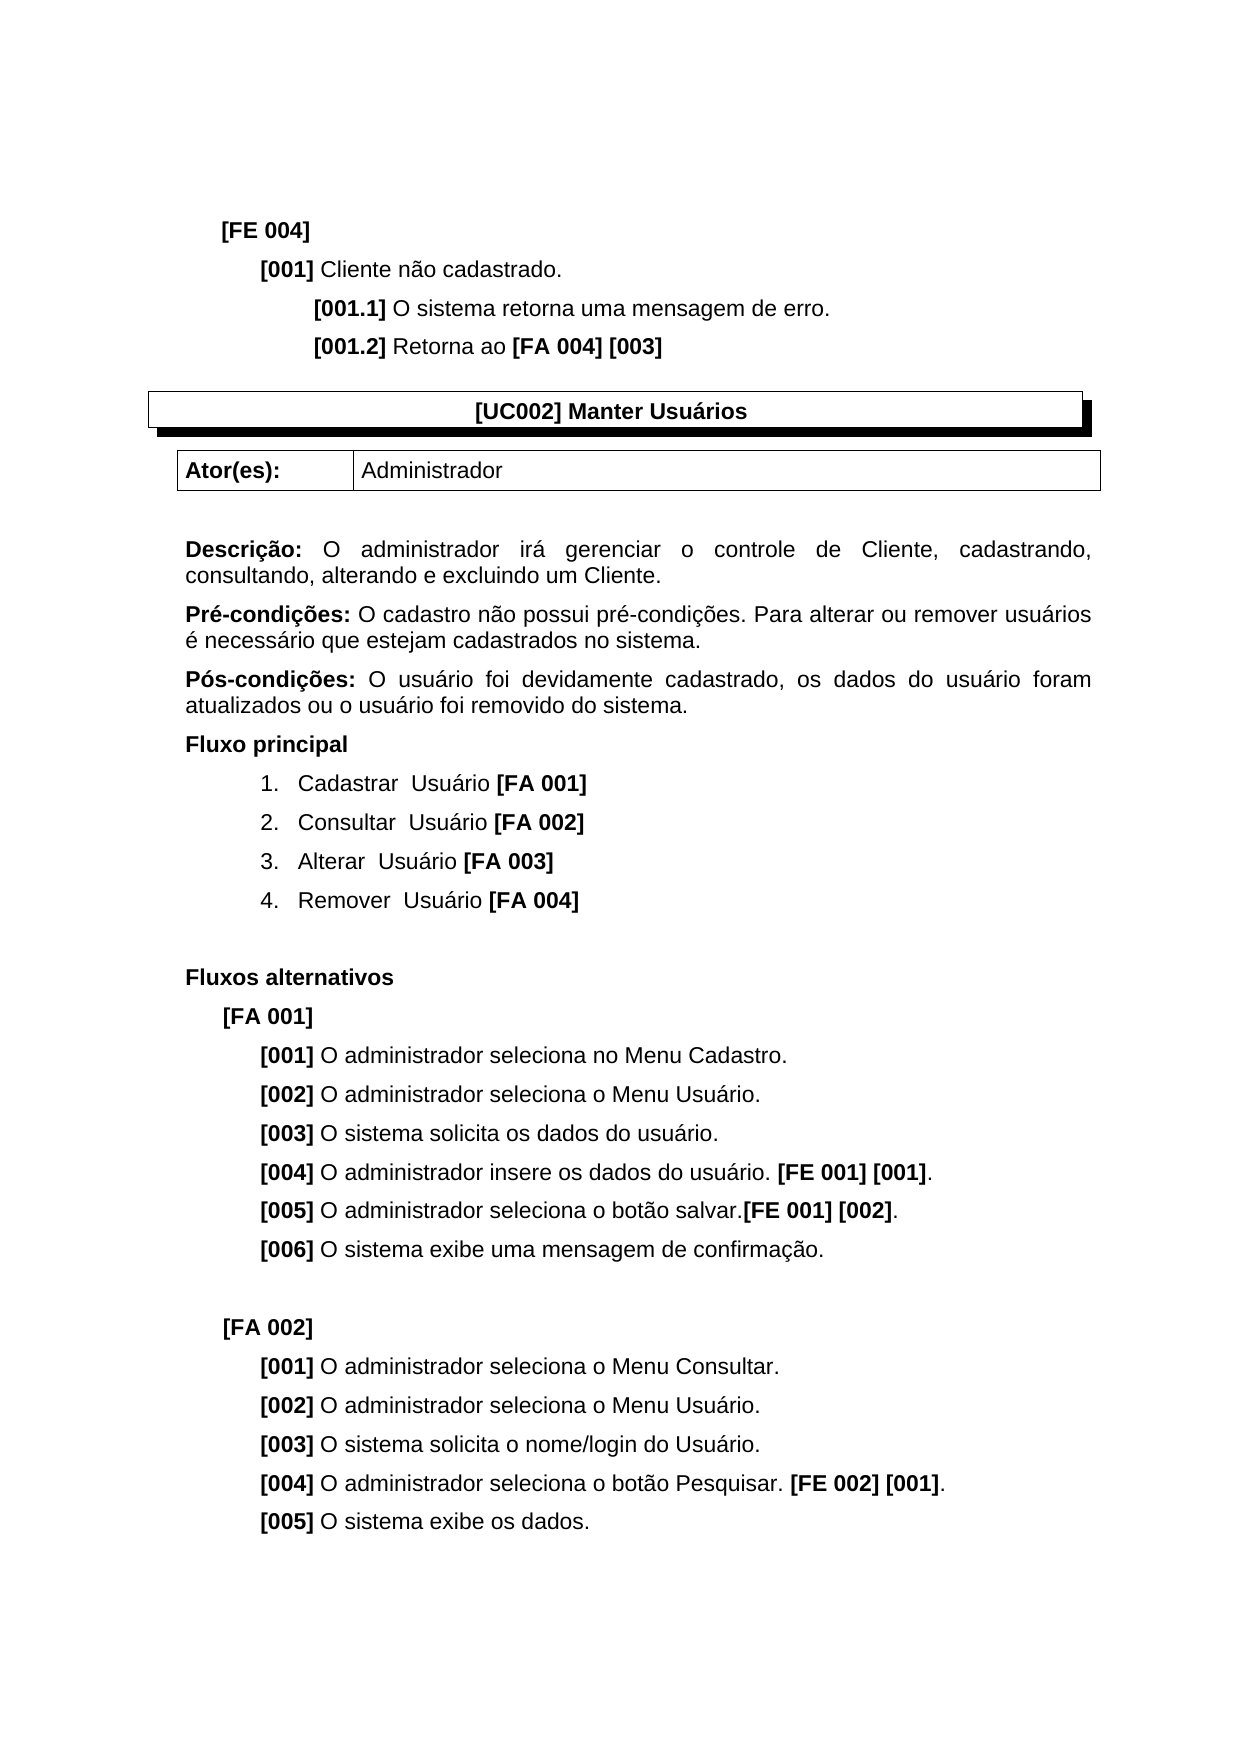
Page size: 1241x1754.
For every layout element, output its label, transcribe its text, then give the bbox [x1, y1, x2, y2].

table_header Administrador [354, 451, 1100, 489]
list [003] O sistema solicita os dados do usuário. [223, 1120, 1092, 1146]
list [002] O administrador seleciona o Menu Usuário. [223, 1392, 1092, 1418]
text Pré-condições: O cadastro não possui pré-condições. Para alterar ou remover usuários é necessário que estejam cadastrados no sistema. [185, 601, 1092, 653]
list Consultar Usuário [FA 002] [260, 809, 1092, 835]
text Pós-condições: O usuário foi devidamente cadastrado, os dados do usuário foram atualizados ou o usuário foi removido do sistema. [185, 666, 1092, 719]
list [001.2] Retorna ao [FA 004] [003] [276, 333, 1092, 360]
text [UC002] Manter Usuários [149, 392, 1082, 427]
list [FE 004] [183, 217, 1092, 243]
table_header Ator(es): [178, 451, 353, 489]
list [006] O sistema exibe uma mensagem de confirmação. [223, 1236, 1092, 1263]
list [003] O sistema solicita o nome/login do Usuário. [223, 1431, 1092, 1457]
text Fluxos alternativos [185, 964, 1092, 991]
list [005] O administrador seleciona o botão salvar.[FE 001] [002]. [223, 1197, 1092, 1224]
list [004] O administrador insere os dados do usuário. [FE 001] [001]. [223, 1159, 1092, 1185]
text [FA 001] [223, 1003, 1092, 1029]
list [001] Cliente não cadastrado. [223, 256, 1092, 282]
list [002] O administrador seleciona o Menu Usuário. [223, 1081, 1092, 1107]
list [FA 002] [185, 1314, 1092, 1340]
list Cadastrar Usuário [FA 001] [260, 770, 1092, 796]
text Descrição: O administrador irá gerenciar o controle de Cliente, cadastrando, consultando, alterando e excluindo um Cliente. [185, 536, 1092, 588]
list Remover Usuário [FA 004] [260, 887, 1092, 913]
list [001] O administrador seleciona o Menu Consultar. [223, 1353, 1092, 1379]
text Fluxo principal [185, 731, 1092, 758]
list Alterar Usuário [FA 003] [260, 848, 1092, 874]
list [001] O administrador seleciona no Menu Cadastro. [223, 1042, 1092, 1068]
list [004] O administrador seleciona o botão Pesquisar. [FE 002] [001]. [223, 1469, 1092, 1496]
list [005] O sistema exibe os dados. [223, 1508, 1092, 1535]
list [001.1] O sistema retorna uma mensagem de erro. [276, 294, 1092, 321]
